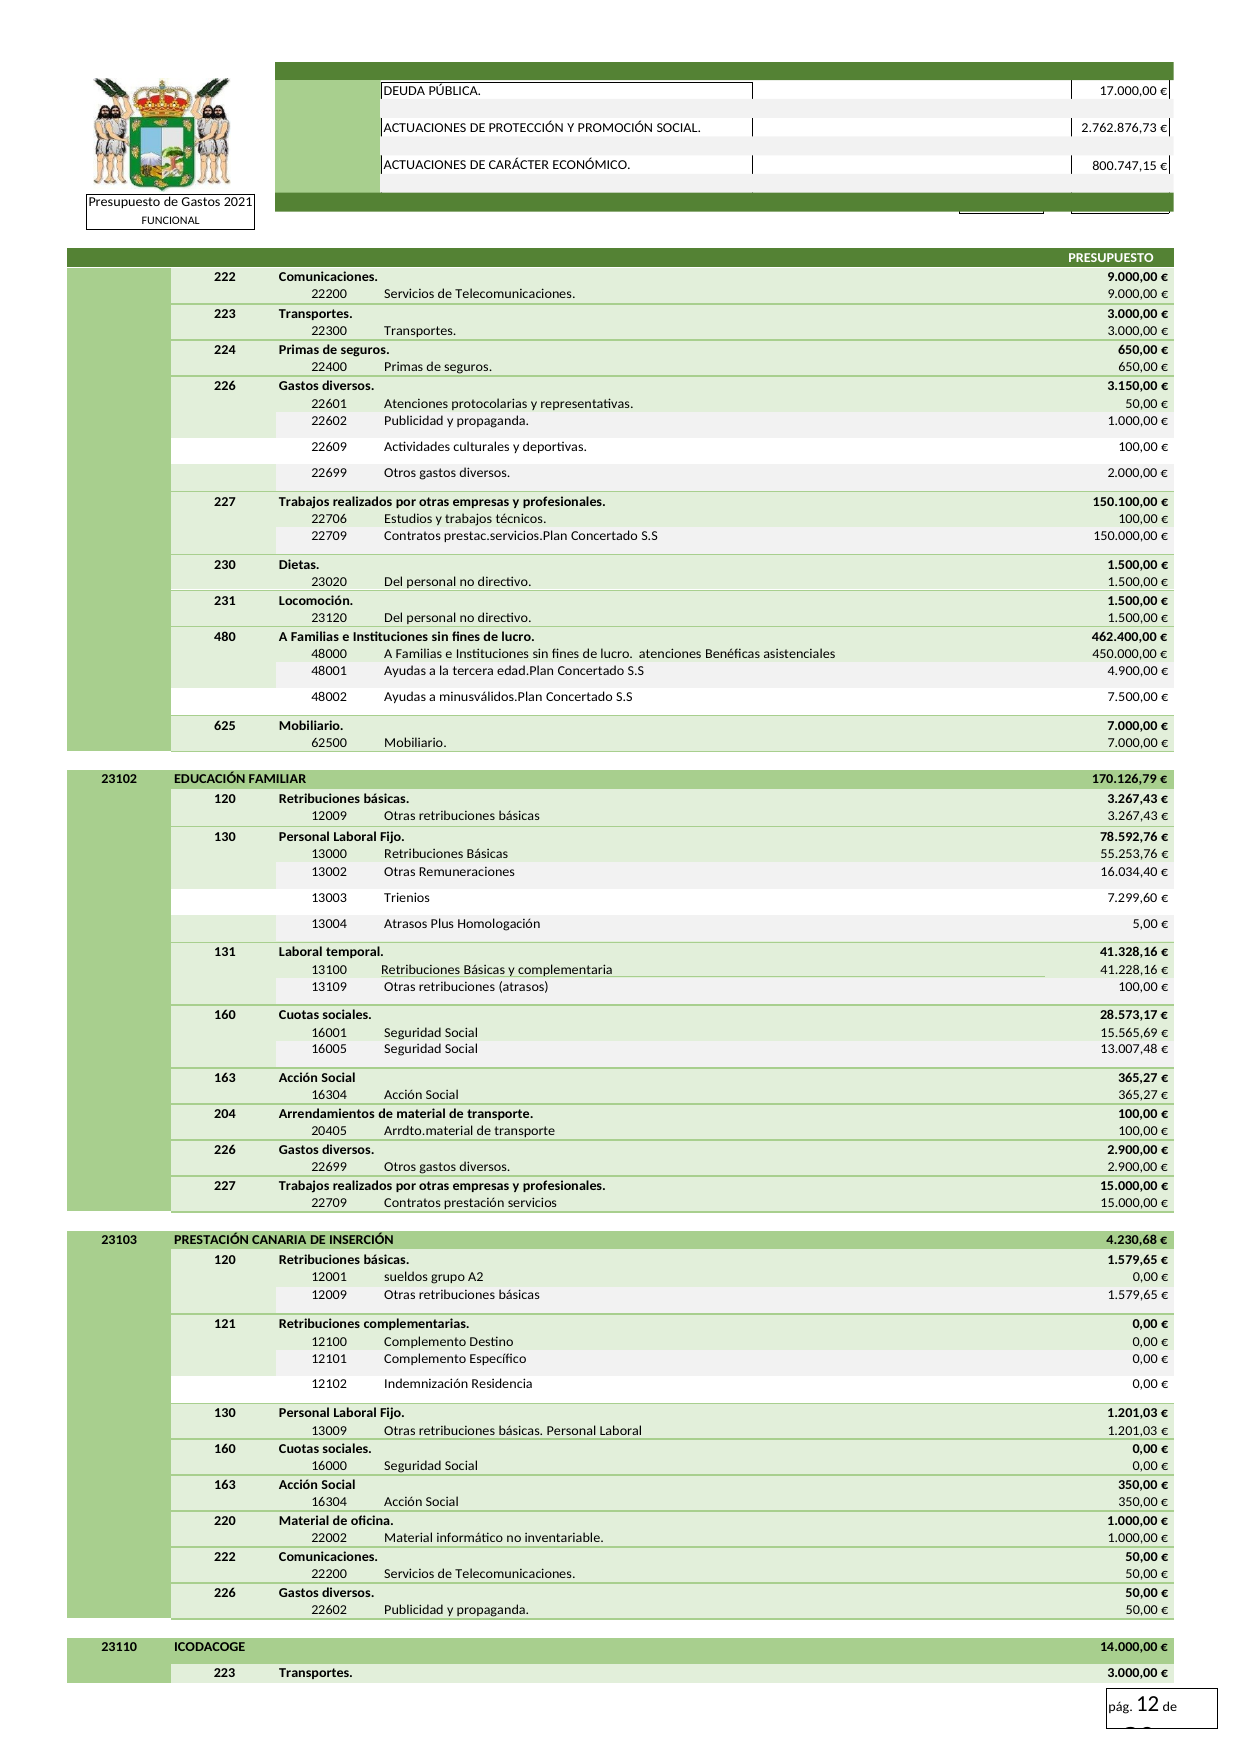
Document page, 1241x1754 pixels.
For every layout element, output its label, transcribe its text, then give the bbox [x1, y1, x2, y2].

table_cell 130 [171, 827, 276, 862]
table_cell Personal Laboral Fijo. 13000 Retribuciones Básicas [276, 827, 858, 862]
table_cell 22699 Otros gastos diversos. [276, 464, 964, 491]
table_cell 22709 Contratos prestac.servicios.Plan Concertado S.S [276, 527, 964, 554]
table_cell 48002 Ayudas a minusválidos.Plan Concertado S.S [276, 689, 964, 715]
table_header 14.000,00 € [854, 1638, 1174, 1664]
table_cell 227 [171, 492, 276, 527]
table_cell Dietas. 23020 Del personal no directivo. [276, 555, 964, 589]
table_cell 226 [171, 377, 276, 412]
table_cell Material de oficina. 22002 Material informático no inventariable. [276, 1512, 874, 1546]
table_cell 16.034,40 € [858, 862, 1174, 889]
table_cell A Familias e Instituciones sin fines de lucro. 48000 A Familias e Instituciones sin fines de lucro. atenciones Benéficas asistenciales [276, 627, 964, 662]
table_cell [171, 689, 276, 715]
table_cell 4.900,00 € [964, 662, 1174, 688]
table_cell 1.000,00 € [964, 412, 1174, 438]
table_cell 1.579,65 € [874, 1287, 1174, 1313]
table_cell 3.000,00 € 3.000,00 € [964, 305, 1174, 339]
table_cell 7.500,00 € [964, 689, 1174, 715]
table_cell 2.900,00 € 2.900,00 € [858, 1141, 1174, 1175]
table_cell 13002 Otras Remuneraciones [276, 862, 858, 889]
table_cell 222 [171, 1548, 276, 1582]
table_cell 22602 Publicidad y propaganda. [276, 412, 964, 438]
table_cell 5,00 € [858, 915, 1174, 941]
table_cell [171, 1350, 276, 1376]
table_cell 0,00 € [874, 1376, 1174, 1402]
table_cell 222 [171, 268, 276, 303]
table_cell 50,00 € 50,00 € [874, 1548, 1174, 1582]
table_cell 150.100,00 € 100,00 € [964, 492, 1174, 527]
table_cell 78.592,76 € 55.253,76 € [858, 827, 1174, 862]
table_cell [171, 438, 276, 464]
table_cell Comunicaciones. 22200 Servicios de Telecomunicaciones. [276, 1548, 874, 1582]
table_cell 13004 Atrasos Plus Homologación [276, 915, 858, 941]
table_cell [67, 1664, 171, 1683]
table_cell Locomoción. 23120 Del personal no directivo. [276, 591, 964, 626]
table_cell 9.000,00 € 9.000,00 € [964, 268, 1174, 303]
table_cell 100,00 € 100,00 € [858, 1105, 1174, 1139]
table_cell 13003 Trienios [276, 889, 858, 915]
table_cell 220 [171, 1512, 276, 1546]
table_cell Mobiliario. 62500 Mobiliario. [276, 716, 964, 751]
table_cell [67, 268, 171, 751]
table_cell Laboral temporal. 13100 Retribuciones Básicas y complementaria [276, 943, 858, 978]
table_cell 120 [171, 1249, 276, 1287]
table_cell [171, 662, 276, 688]
table_cell 227 [171, 1177, 276, 1211]
table_cell Gastos diversos. 22699 Otros gastos diversos. [276, 1141, 858, 1175]
table_cell 160 [171, 1006, 276, 1041]
table_cell 22609 Actividades culturales y deportivas. [276, 438, 964, 464]
table_cell 1.500,00 € 1.500,00 € [964, 555, 1174, 589]
table_cell Retribuciones complementarias. 12100 Complemento Destino [276, 1315, 874, 1350]
table_cell 100,00 € [964, 438, 1174, 464]
table_cell 15.000,00 € 15.000,00 € [858, 1177, 1174, 1211]
table_cell 462.400,00 € 450.000,00 € [964, 627, 1174, 662]
table_cell [171, 464, 276, 491]
table_cell 100,00 € [858, 978, 1174, 1004]
table_cell 226 [171, 1584, 276, 1618]
table_cell 0,00 € 0,00 € [874, 1315, 1174, 1350]
table_header 23103 PRESTACIÓN CANARIA DE INSERCIÓN 4.230,68 € [67, 1231, 1174, 1249]
table_cell 131 [171, 943, 276, 978]
table_cell [171, 915, 276, 941]
table_cell 223 [171, 1664, 276, 1683]
table_cell 7.299,60 € [858, 889, 1174, 915]
table_cell 121 [171, 1315, 276, 1350]
table_cell Transportes. 22300 Transportes. [276, 305, 964, 339]
table_cell 160 [171, 1440, 276, 1474]
table_cell [67, 789, 171, 1211]
table_cell [171, 978, 276, 1004]
table_cell 0,00 € [874, 1350, 1174, 1376]
table_cell 1.201,03 € 1.201,03 € [874, 1404, 1174, 1438]
table_header 23102 EDUCACIÓN FAMILIAR 170.126,79 € [67, 770, 1174, 789]
table_cell 12101 Complemento Específico [276, 1350, 874, 1376]
table_cell 226 [171, 1141, 276, 1175]
table_cell Cuotas sociales. 16000 Seguridad Social [276, 1440, 874, 1474]
table_cell [171, 527, 276, 554]
table_cell 224 [171, 341, 276, 375]
table_cell 3.000,00 € [854, 1664, 1174, 1683]
table_cell [171, 862, 276, 889]
table_cell 350,00 € 350,00 € [874, 1476, 1174, 1510]
table_cell 3.267,43 € 3.267,43 € [858, 789, 1174, 826]
table_cell 480 [171, 627, 276, 662]
table_cell Primas de seguros. 22400 Primas de seguros. [276, 341, 964, 375]
table_cell 12009 Otras retribuciones básicas [276, 1287, 874, 1313]
table_cell Personal Laboral Fijo. 13009 Otras retribuciones básicas. Personal Laboral [276, 1404, 874, 1438]
table_cell 231 [171, 591, 276, 626]
table_cell 230 [171, 555, 276, 589]
table_cell Comunicaciones. 22200 Servicios de Telecomunicaciones. [276, 268, 964, 303]
table_cell 150.000,00 € [964, 527, 1174, 554]
table_header 23110 [67, 1638, 171, 1664]
table_cell [171, 1376, 276, 1402]
table_cell Retribuciones básicas. 12001 sueldos grupo A2 [276, 1249, 874, 1287]
table_cell 0,00 € 0,00 € [874, 1440, 1174, 1474]
table_cell Arrendamientos de material de transporte. 20405 Arrdto.material de transporte [276, 1105, 858, 1139]
table_cell 48001 Ayudas a la tercera edad.Plan Concertado S.S [276, 662, 964, 688]
table_cell 1.000,00 € 1.000,00 € [874, 1512, 1174, 1546]
table_cell 650,00 € 650,00 € [964, 341, 1174, 375]
table_cell 223 [171, 305, 276, 339]
table_cell Acción Social 16304 Acción Social [276, 1069, 858, 1103]
table_cell 163 [171, 1476, 276, 1510]
table_cell 163 [171, 1069, 276, 1103]
table_cell 13.007,48 € [858, 1041, 1174, 1067]
table_cell Acción Social 16304 Acción Social [276, 1476, 874, 1510]
table_cell 120 [171, 789, 276, 826]
table_cell 3.150,00 € 50,00 € [964, 377, 1174, 412]
table_cell 365,27 € 365,27 € [858, 1069, 1174, 1103]
table_cell [171, 412, 276, 438]
table_cell Transportes. [276, 1664, 854, 1683]
table_cell [171, 1041, 276, 1067]
picture [93, 78, 231, 192]
table_cell 41.328,16 € 41.228,16 € [858, 943, 1174, 978]
table_cell 204 [171, 1105, 276, 1139]
table_cell Gastos diversos. 22602 Publicidad y propaganda. [276, 1584, 874, 1618]
table_cell 1.500,00 € 1.500,00 € [964, 591, 1174, 626]
table_cell Retribuciones básicas. 12009 Otras retribuciones básicas [276, 789, 858, 826]
table_cell [171, 1287, 276, 1313]
table_cell Cuotas sociales. 16001 Seguridad Social [276, 1006, 858, 1041]
table_cell 2.000,00 € [964, 464, 1174, 491]
table_cell Trabajos realizados por otras empresas y profesionales. 22709 Contratos prestación servicios [276, 1177, 858, 1211]
table_cell 130 [171, 1404, 276, 1438]
table_cell 625 [171, 716, 276, 751]
table_cell [171, 889, 276, 915]
table_cell 50,00 € 50,00 € [874, 1584, 1174, 1618]
table_header [276, 1638, 854, 1664]
table_cell 1.579,65 € 0,00 € [874, 1249, 1174, 1287]
table_cell Trabajos realizados por otras empresas y profesionales. 22706 Estudios y trabajos técnicos. [276, 492, 964, 527]
table_cell 13109 Otras retribuciones (atrasos) [276, 978, 858, 1004]
table_cell 12102 Indemnización Residencia [276, 1376, 874, 1402]
table_header PRESUPUESTO [67, 248, 1174, 267]
table_cell [67, 1249, 171, 1618]
table_header ICODACOGE [171, 1638, 276, 1664]
table_cell 16005 Seguridad Social [276, 1041, 858, 1067]
table_cell 28.573,17 € 15.565,69 € [858, 1006, 1174, 1041]
table_cell 7.000,00 € 7.000,00 € [964, 716, 1174, 751]
table_cell Gastos diversos. 22601 Atenciones protocolarias y representativas. [276, 377, 964, 412]
